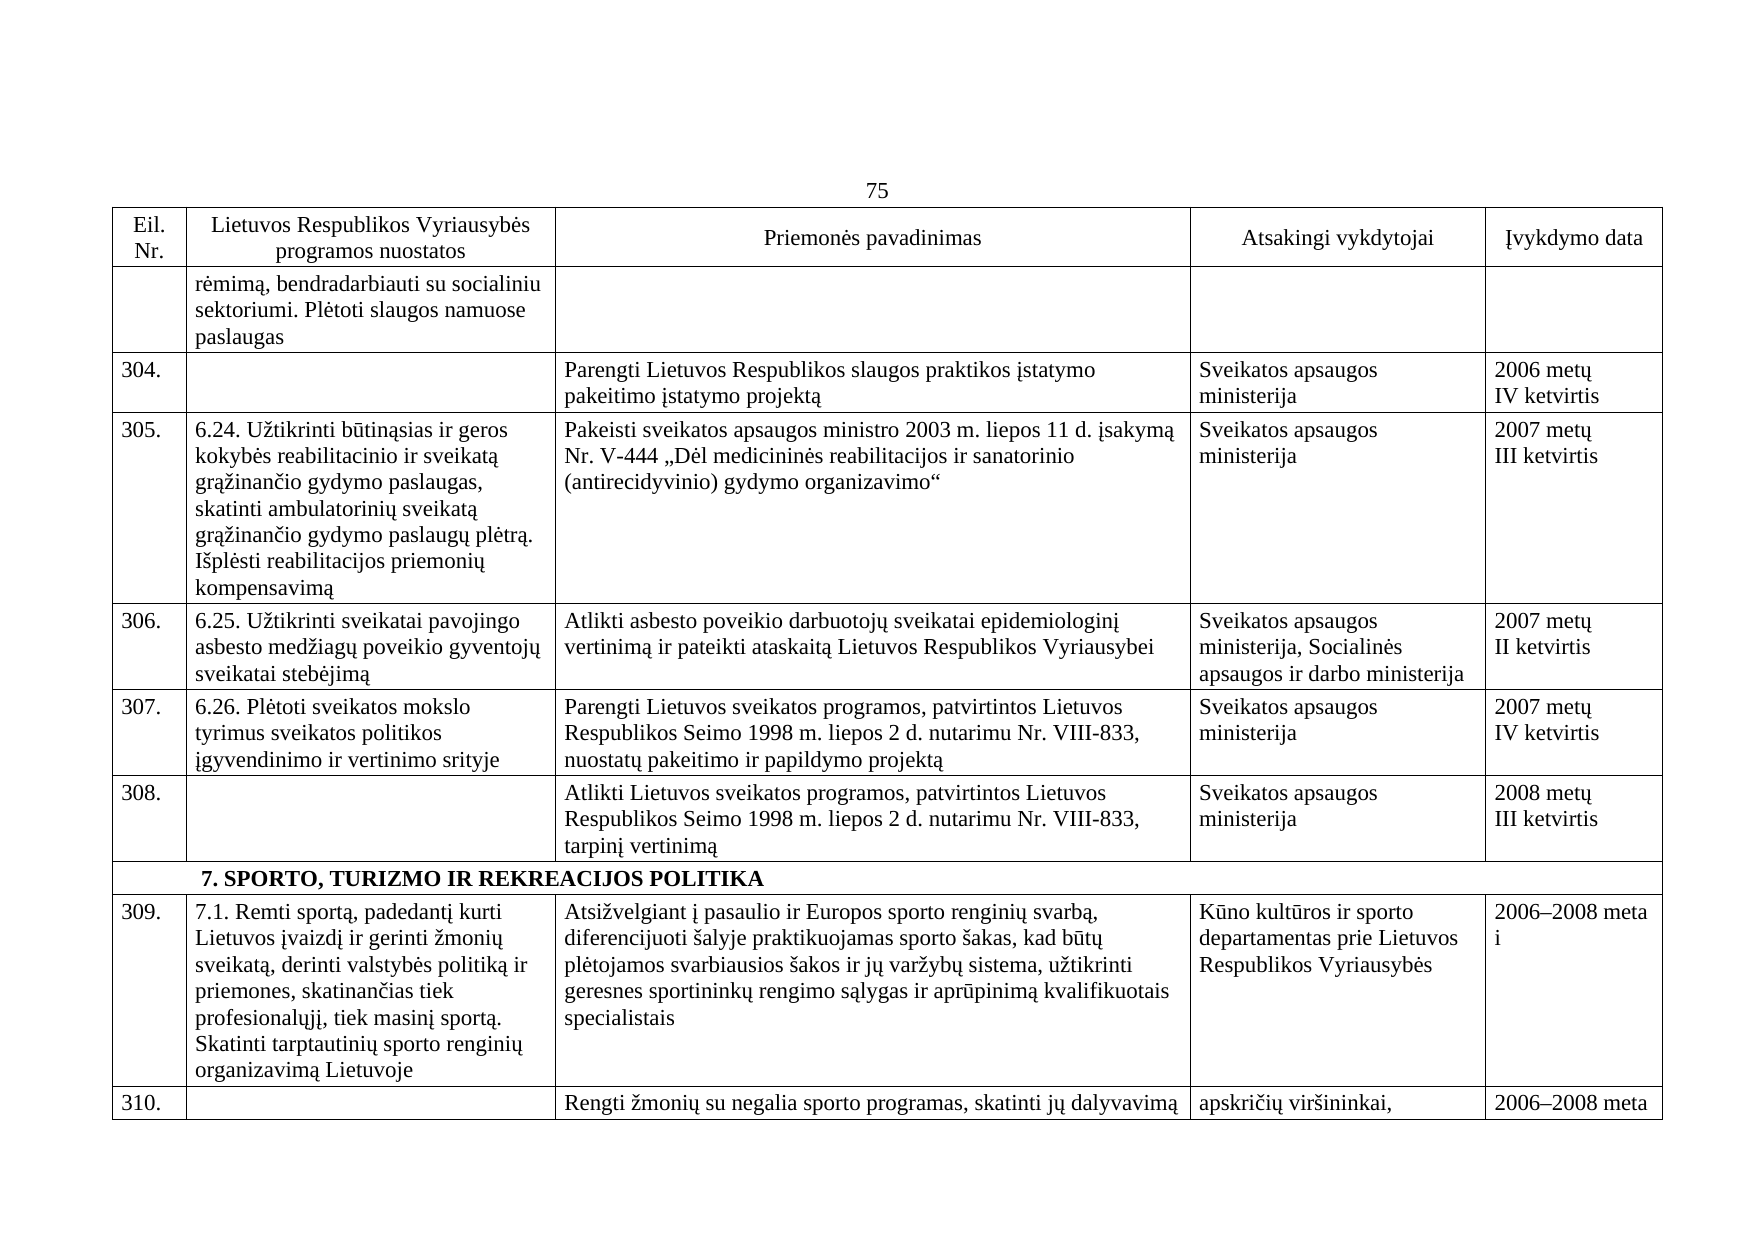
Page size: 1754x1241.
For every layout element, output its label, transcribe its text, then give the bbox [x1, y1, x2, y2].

table_cell 310. [113, 1087, 186, 1119]
table_cell Atsižvelgiant į pasaulio ir Europos sporto renginių svarbą, diferencijuoti šalyje praktikuojamas sporto šakas, kad būtų plėtojamos svarbiausios šakos ir jų varžybų sistema, užtikrinti geresnes sportininkų rengimo sąlygas ir aprūpinimą kvalifikuotais specialistais [556, 895, 1190, 1086]
table_cell Sveikatos apsaugos ministerija [1191, 353, 1485, 412]
table_cell 2008 metų III ketvirtis [1486, 776, 1662, 861]
table_header Priemonės pavadinimas [556, 208, 1190, 266]
table_cell Atlikti Lietuvos sveikatos programos, patvirtintos Lietuvos Respublikos Seimo 1998 m. liepos 2 d. nutarimu Nr. VIII-833, tarpinį vertinimą [556, 776, 1190, 861]
table_cell Rengti žmonių su negalia sporto programas, skatinti jų dalyvavimą [556, 1087, 1190, 1119]
table_header Eil. Nr. [113, 208, 186, 266]
table_cell 2006–2008 metai [1486, 895, 1662, 1086]
table_cell apskričių viršininkai, [1191, 1087, 1485, 1119]
table_cell 305. [113, 413, 186, 603]
table_cell 2006 metų IV ketvirtis [1486, 353, 1662, 412]
table_cell 6.26. Plėtoti sveikatos mokslo tyrimus sveikatos politikos įgyvendinimo ir vertinimo srityje [187, 690, 555, 775]
table_cell 2006–2008 meta [1486, 1087, 1662, 1119]
table_cell Atlikti asbesto poveikio darbuotojų sveikatai epidemiologinį vertinimą ir pateikti ataskaitą Lietuvos Respublikos Vyriausybei [556, 604, 1190, 689]
table_cell rėmimą, bendradarbiauti su socialiniu sektoriumi. Plėtoti slaugos namuose paslaugas [187, 267, 555, 352]
table_cell 308. [113, 776, 186, 861]
table_cell 2007 metų IV ketvirtis [1486, 690, 1662, 775]
table_cell Parengti Lietuvos Respublikos slaugos praktikos įstatymo pakeitimo įstatymo projektą [556, 353, 1190, 412]
table_cell [113, 267, 186, 352]
table_cell 304. [113, 353, 186, 412]
table_cell Sveikatos apsaugos ministerija [1191, 776, 1485, 861]
table_cell 7. SPORTO, TURIZMO IR REKREACIJOS POLITIKA [113, 862, 1662, 894]
table_header Lietuvos Respublikos Vyriausybės programos nuostatos [187, 208, 555, 266]
table_cell [187, 353, 555, 412]
table_header Atsakingi vykdytojai [1191, 208, 1485, 266]
table_cell Pakeisti sveikatos apsaugos ministro 2003 m. liepos 11 d. įsakymą Nr. V-444 „Dėl medicininės reabilitacijos ir sanatorinio (antirecidyvinio) gydymo organizavimo“ [556, 413, 1190, 603]
table_cell [1486, 267, 1662, 352]
table_cell Sveikatos apsaugos ministerija [1191, 413, 1485, 603]
table_cell 309. [113, 895, 186, 1086]
table_cell Sveikatos apsaugos ministerija, Socialinės apsaugos ir darbo ministerija [1191, 604, 1485, 689]
table_cell 2007 metų III ketvirtis [1486, 413, 1662, 603]
table_cell 6.25. Užtikrinti sveikatai pavojingo asbesto medžiagų poveikio gyventojų sveikatai stebėjimą [187, 604, 555, 689]
table_cell 307. [113, 690, 186, 775]
table_cell Parengti Lietuvos sveikatos programos, patvirtintos Lietuvos Respublikos Seimo 1998 m. liepos 2 d. nutarimu Nr. VIII-833, nuostatų pakeitimo ir papildymo projektą [556, 690, 1190, 775]
table_header Įvykdymo data [1486, 208, 1662, 266]
table_cell Sveikatos apsaugos ministerija [1191, 690, 1485, 775]
table_cell 7.1. Remti sportą, padedantį kurti Lietuvos įvaizdį ir gerinti žmonių sveikatą, derinti valstybės politiką ir priemones, skatinančias tiek profesionalųjį, tiek masinį sportą. Skatinti tarptautinių sporto renginių organizavimą Lietuvoje [187, 895, 555, 1086]
table_cell Kūno kultūros ir sporto departamentas prie Lietuvos Respublikos Vyriausybės [1191, 895, 1485, 1086]
table_cell 6.24. Užtikrinti būtinąsias ir geros kokybės reabilitacinio ir sveikatą grąžinančio gydymo paslaugas, skatinti ambulatorinių sveikatą grąžinančio gydymo paslaugų plėtrą. Išplėsti reabilitacijos priemonių kompensavimą [187, 413, 555, 603]
table_cell 2007 metų II ketvirtis [1486, 604, 1662, 689]
table_cell [187, 1087, 555, 1119]
table_cell [556, 267, 1190, 352]
table_cell [1191, 267, 1485, 352]
table_cell [187, 776, 555, 861]
table_cell 306. [113, 604, 186, 689]
